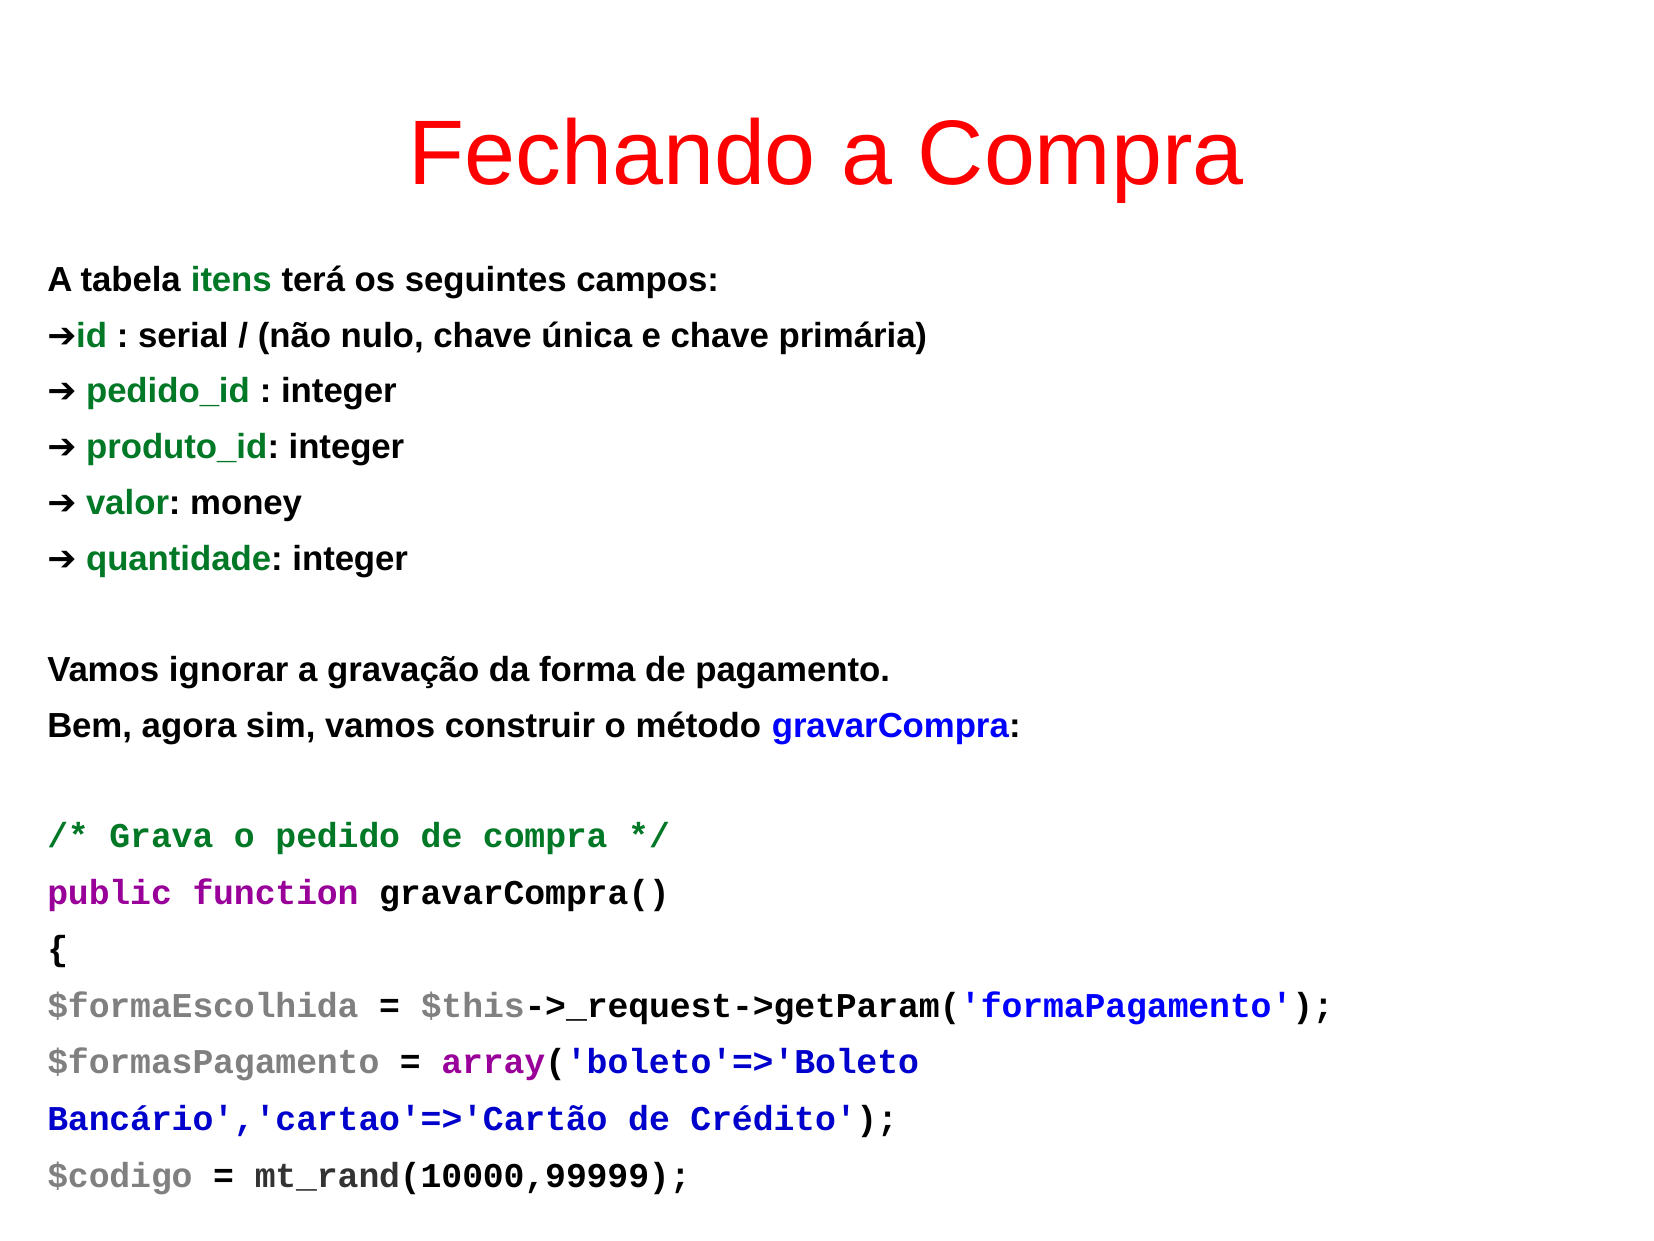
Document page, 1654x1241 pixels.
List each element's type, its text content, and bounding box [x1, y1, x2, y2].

list A tabela itens terá os seguintes campos: ➔id : serial / (não nulo, chave única e chave primária) ➔ pedido_id : integer ➔ produto_id: integer ➔ valor: money ➔ quantidade: integer Vamos ignorar a gravação da forma de pagamento. Bem, agora sim, vamos construir o método gravarCompra: /* Grava o pedido de compra */ public function gravarCompra() { $formaEscolhida = $this->_request->getParam('formaPagamento'); $formasPagamento = array('boleto'=>'Boleto Bancário','cartao'=>'Cartão de Crédito'); $codigo = mt_rand(10000,99999); [47, 259, 1595, 1205]
title Fechando a Compra [82, 49, 1571, 257]
